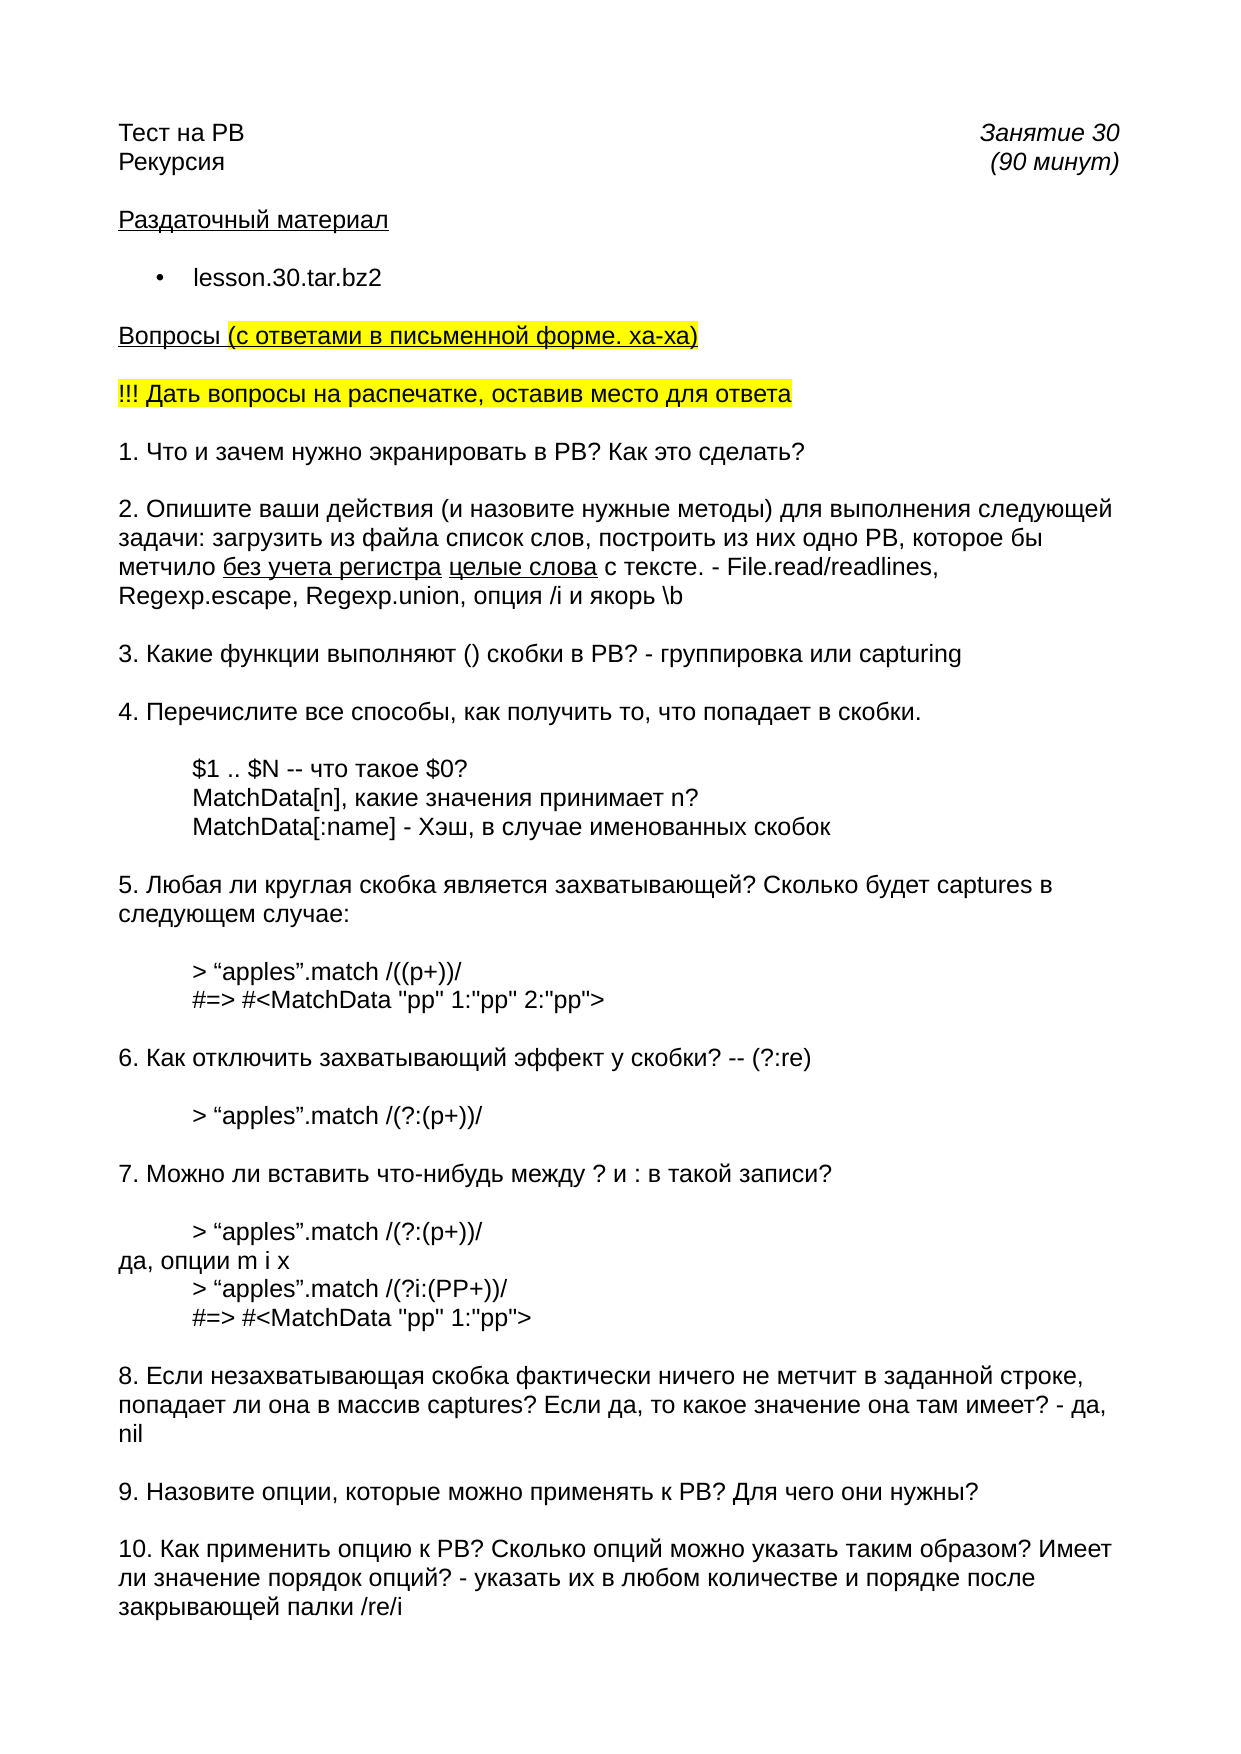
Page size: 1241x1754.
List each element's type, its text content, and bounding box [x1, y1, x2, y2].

text MatchData[:name] - Хэш, в случае именованных скобок [118, 812, 1122, 841]
text 8. Если незахватывающая скобка фактически ничего не метчит в заданной строке, попадает ли она в массив captures? Если да, то какое значение она там имеет? - да, nil [118, 1361, 1122, 1447]
table_header Занятие 30 (90 минут) [758, 118, 1122, 176]
text 5. Любая ли круглая скобка является захватывающей? Сколько будет captures в следующем случае: [118, 870, 1122, 927]
text #=> #<MatchData "pp" 1:"pp"> [118, 1303, 1122, 1332]
table_header Тест на РВ Рекурсия [118, 118, 758, 176]
text > “apples”.match /(?i:(PP+))/ [118, 1274, 1122, 1303]
text да, опции m i x [118, 1246, 1122, 1274]
text 4. Перечислите все способы, как получить то, что попадает в скобки. [118, 697, 1122, 725]
text !!! Дать вопросы на распечатке, оставив место для ответа [118, 379, 1122, 407]
text #=> #<MatchData "pp" 1:"pp" 2:"pp"> [118, 985, 1122, 1014]
text 7. Можно ли вставить что-нибудь между ? и : в такой записи? [118, 1159, 1122, 1188]
text 9. Назовите опции, которые можно применять к РВ? Для чего они нужны? [118, 1477, 1122, 1505]
text $1 .. $N -- что такое $0? [118, 754, 1122, 783]
text 10. Как применить опцию к РВ? Сколько опций можно указать таким образом? Имеет ли значение порядок опций? - указать их в любом количестве и порядке после закрывающей палки /re/i [118, 1534, 1122, 1621]
text 6. Как отключить захватывающий эффект у скобки? -- (?:re) [118, 1043, 1122, 1072]
text Вопросы (с ответами в письменной форме. ха-ха) [118, 321, 1122, 349]
text > “apples”.match /(?:(p+))/ [118, 1101, 1122, 1130]
text MatchData[n], какие значения принимает n? [118, 783, 1122, 812]
text 2. Опишите ваши действия (и назовите нужные методы) для выполнения следующей задачи: загрузить из файла список слов, построить из них одно РВ, которое бы метчило без учета регистра целые слова с тексте. - File.read/readlines, Regexp.escape, Regexp.union, опция /i и якорь \b [118, 494, 1122, 609]
text Раздаточный материал [118, 205, 1122, 233]
text > “apples”.match /((p+))/ [118, 957, 1122, 985]
text > “apples”.match /(?:(p+))/ [118, 1217, 1122, 1246]
text 3. Какие функции выполняют () скобки в РВ? - группировка или capturing [118, 639, 1122, 667]
text 1. Что и зачем нужно экранировать в РВ? Как это сделать? [118, 437, 1122, 465]
list lesson.30.tar.bz2 [156, 263, 1122, 292]
